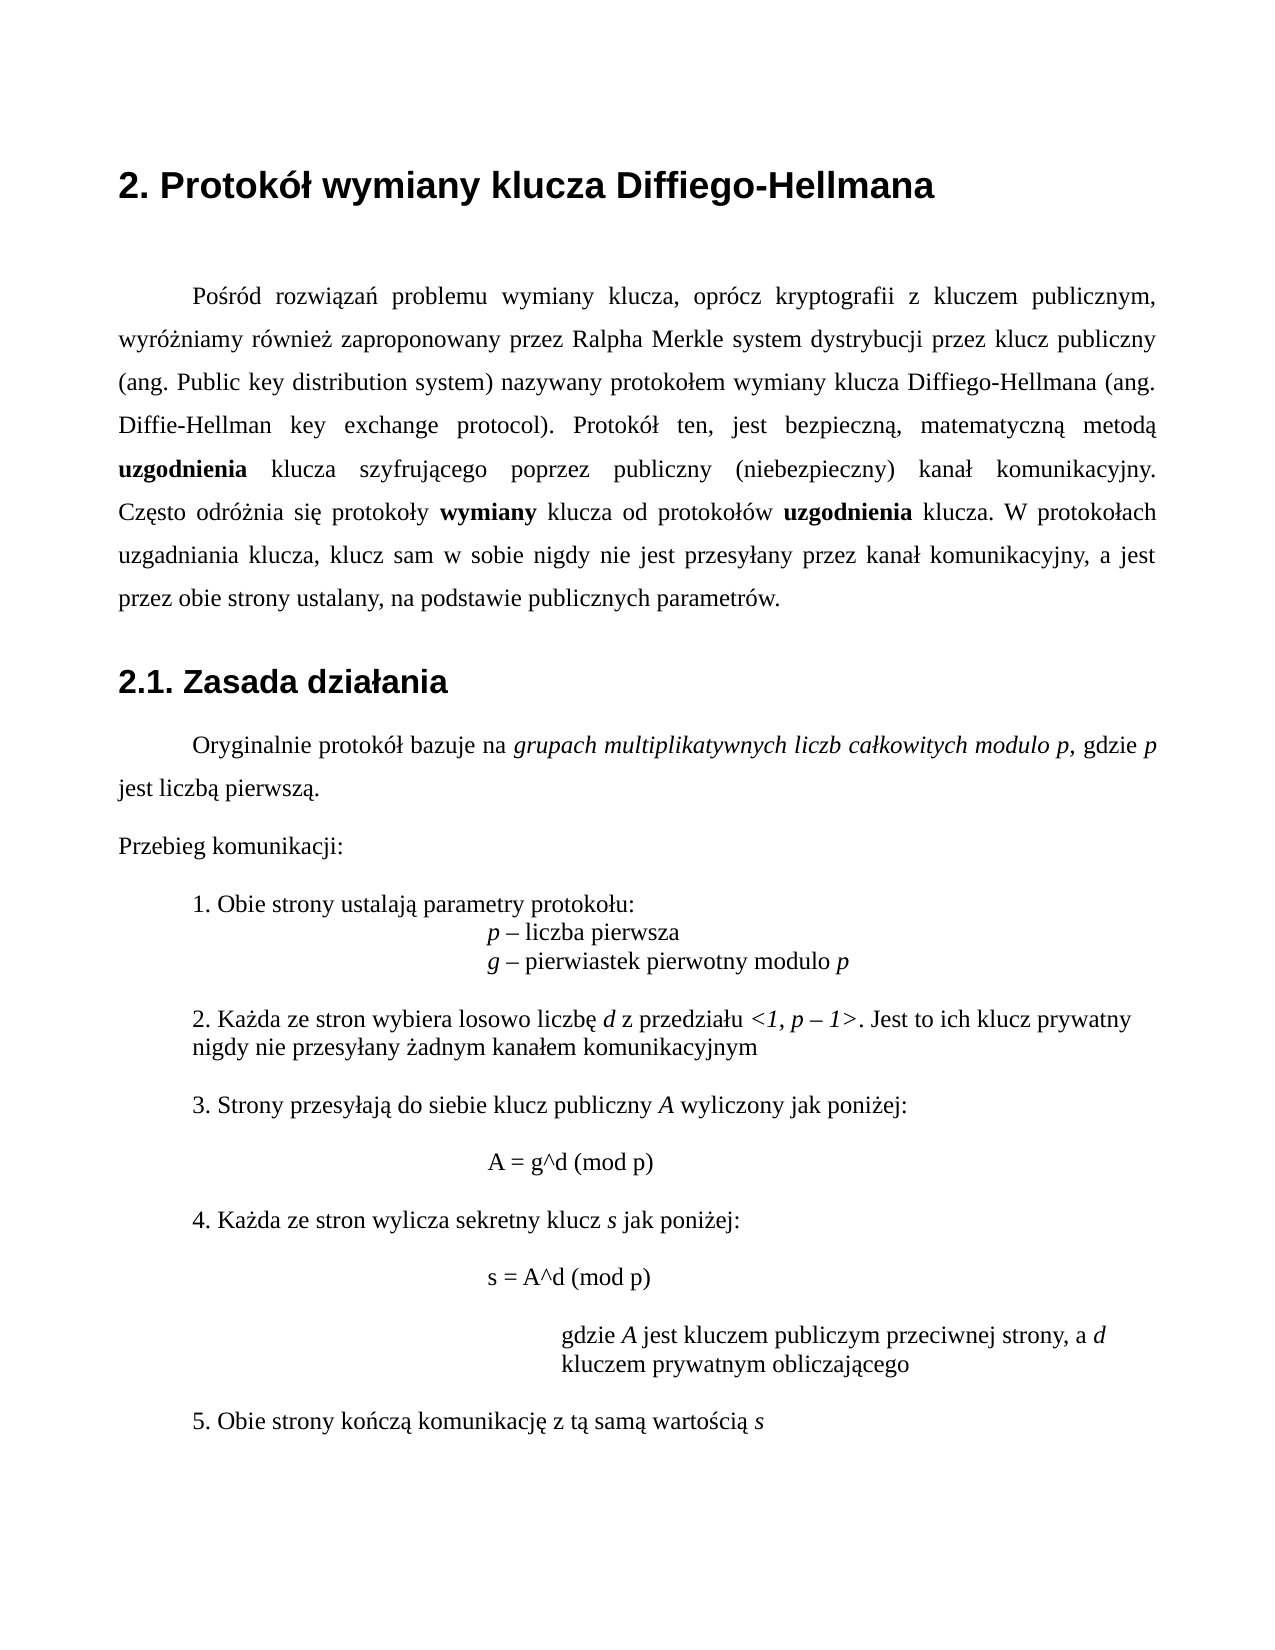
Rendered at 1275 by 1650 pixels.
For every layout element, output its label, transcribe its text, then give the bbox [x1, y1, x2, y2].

text Pośród rozwiązań problemu wymiany klucza, oprócz kryptografii z kluczem publicznym, wyróżniamy również zaproponowany przez Ralpha Merkle system dystrybucji przez klucz publiczny (ang. Public key distribution system) nazywany protokołem wymiany klucza Diffiego-Hellmana (ang. Diffie-Hellman key exchange protocol). Protokół ten, jest bezpieczną, matematyczną metodą uzgodnienia klucza szyfrującego poprzez publiczny (niebezpieczny) kanał komunikacyjny. Często odróżnia się protokoły wymiany klucza od protokołów uzgodnienia klucza. W protokołach uzgadniania klucza, klucz sam w sobie nigdy nie jest przesyłany przez kanał komunikacyjny, a jest przez obie strony ustalany, na podstawie publicznych parametrów. [118, 281, 1157, 612]
text gdzie A jest kluczem publiczym przeciwnej strony, a d kluczem prywatnym obliczającego [561, 1320, 1157, 1377]
subtitle 2.1. Zasada działania [118, 662, 1157, 700]
text s = A^d (mod p) [487, 1262, 1157, 1291]
text p – liczba pierwsza [487, 917, 1157, 946]
text Oryginalnie protokół bazuje na grupach multiplikatywnych liczb całkowitych modulo p, gdzie p jest liczbą pierwszą. [118, 730, 1157, 802]
text 2. Każda ze stron wybiera losowo liczbę d z przedziału <1, p – 1>. Jest to ich klucz prywatny nigdy nie przesyłany żadnym kanałem komunikacyjnym [192, 1004, 1157, 1061]
subtitle 2. Protokół wymiany klucza Diffiego-Hellmana [118, 163, 1157, 206]
text 3. Strony przesyłają do siebie klucz publiczny A wyliczony jak poniżej: [192, 1090, 1157, 1119]
text g – pierwiastek pierwotny modulo p [487, 946, 1157, 975]
text A = g^d (mod p) [487, 1147, 1157, 1176]
text Przebieg komunikacji: [118, 831, 1157, 860]
text 4. Każda ze stron wylicza sekretny klucz s jak poniżej: [192, 1205, 1157, 1234]
text 5. Obie strony kończą komunikację z tą samą wartością s [192, 1406, 1157, 1435]
text 1. Obie strony ustalają parametry protokołu: [192, 889, 1157, 917]
